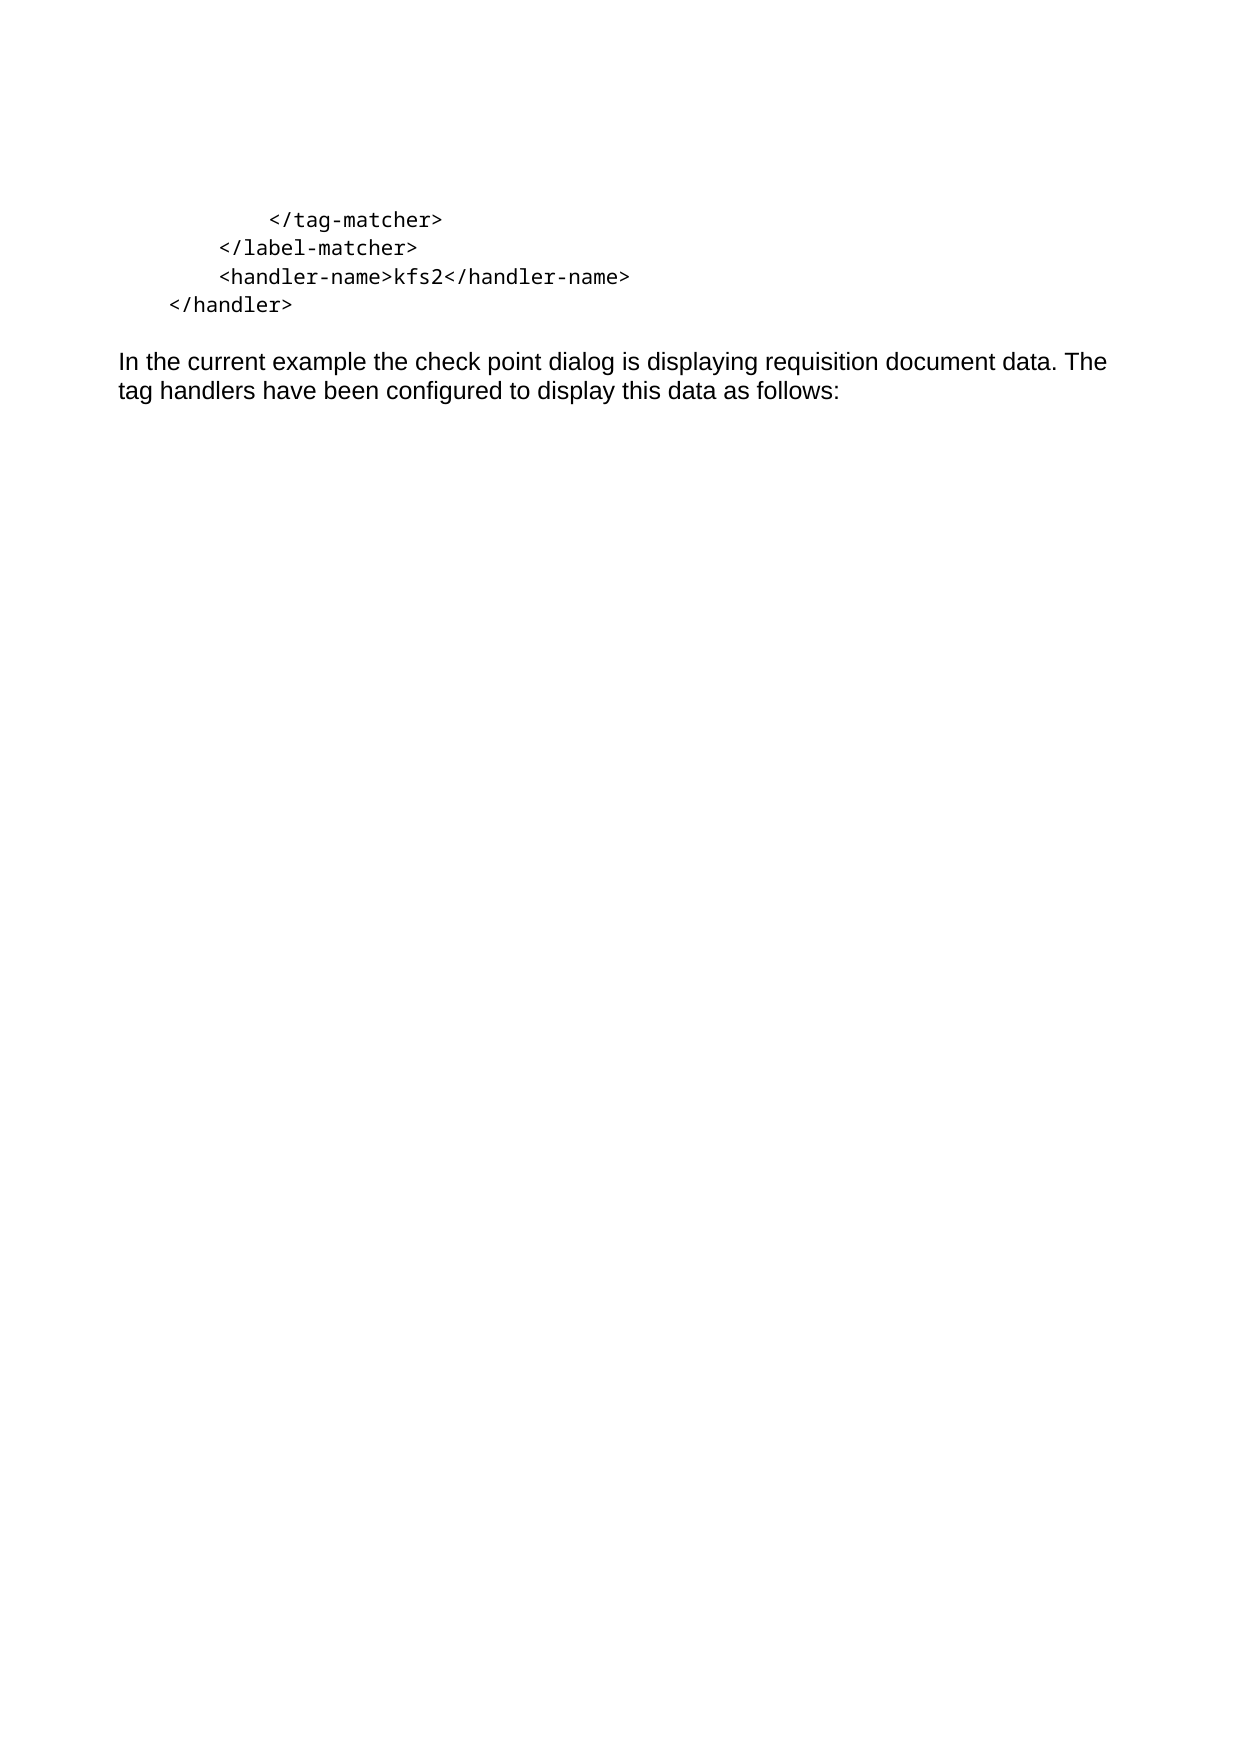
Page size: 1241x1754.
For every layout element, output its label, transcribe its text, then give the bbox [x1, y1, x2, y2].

text <handler-name>kfs2</handler-name> [118, 262, 1122, 290]
text </handler> [118, 290, 1122, 319]
text In the current example the check point dialog is displaying requisition document data. The tag handlers have been configured to display this data as follows: [118, 347, 1122, 405]
text </tag-matcher> [118, 205, 1122, 233]
text </label-matcher> [118, 233, 1122, 262]
